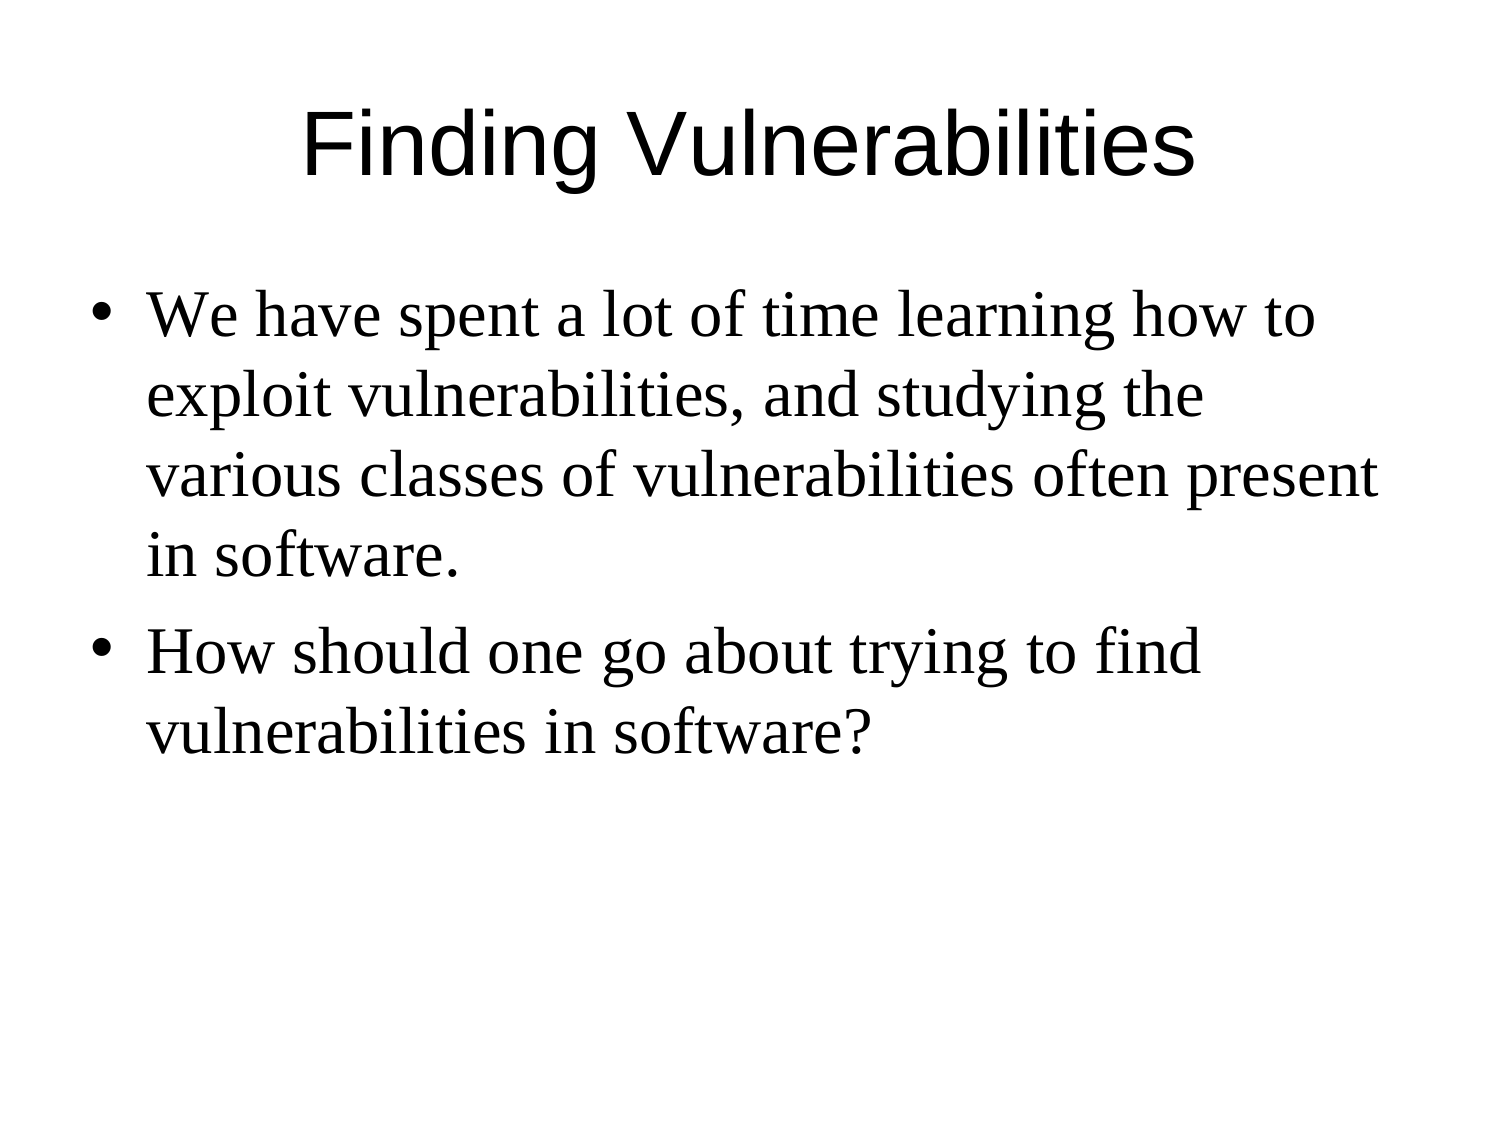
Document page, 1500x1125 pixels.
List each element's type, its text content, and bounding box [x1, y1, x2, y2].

list We have spent a lot of time learning how to exploit vulnerabilities, and studying the various classes of vulnerabilities often present in software. How should one go about trying to find vulnerabilities in software? [75, 262, 1426, 1006]
title Finding Vulnerabilities [75, 45, 1426, 233]
